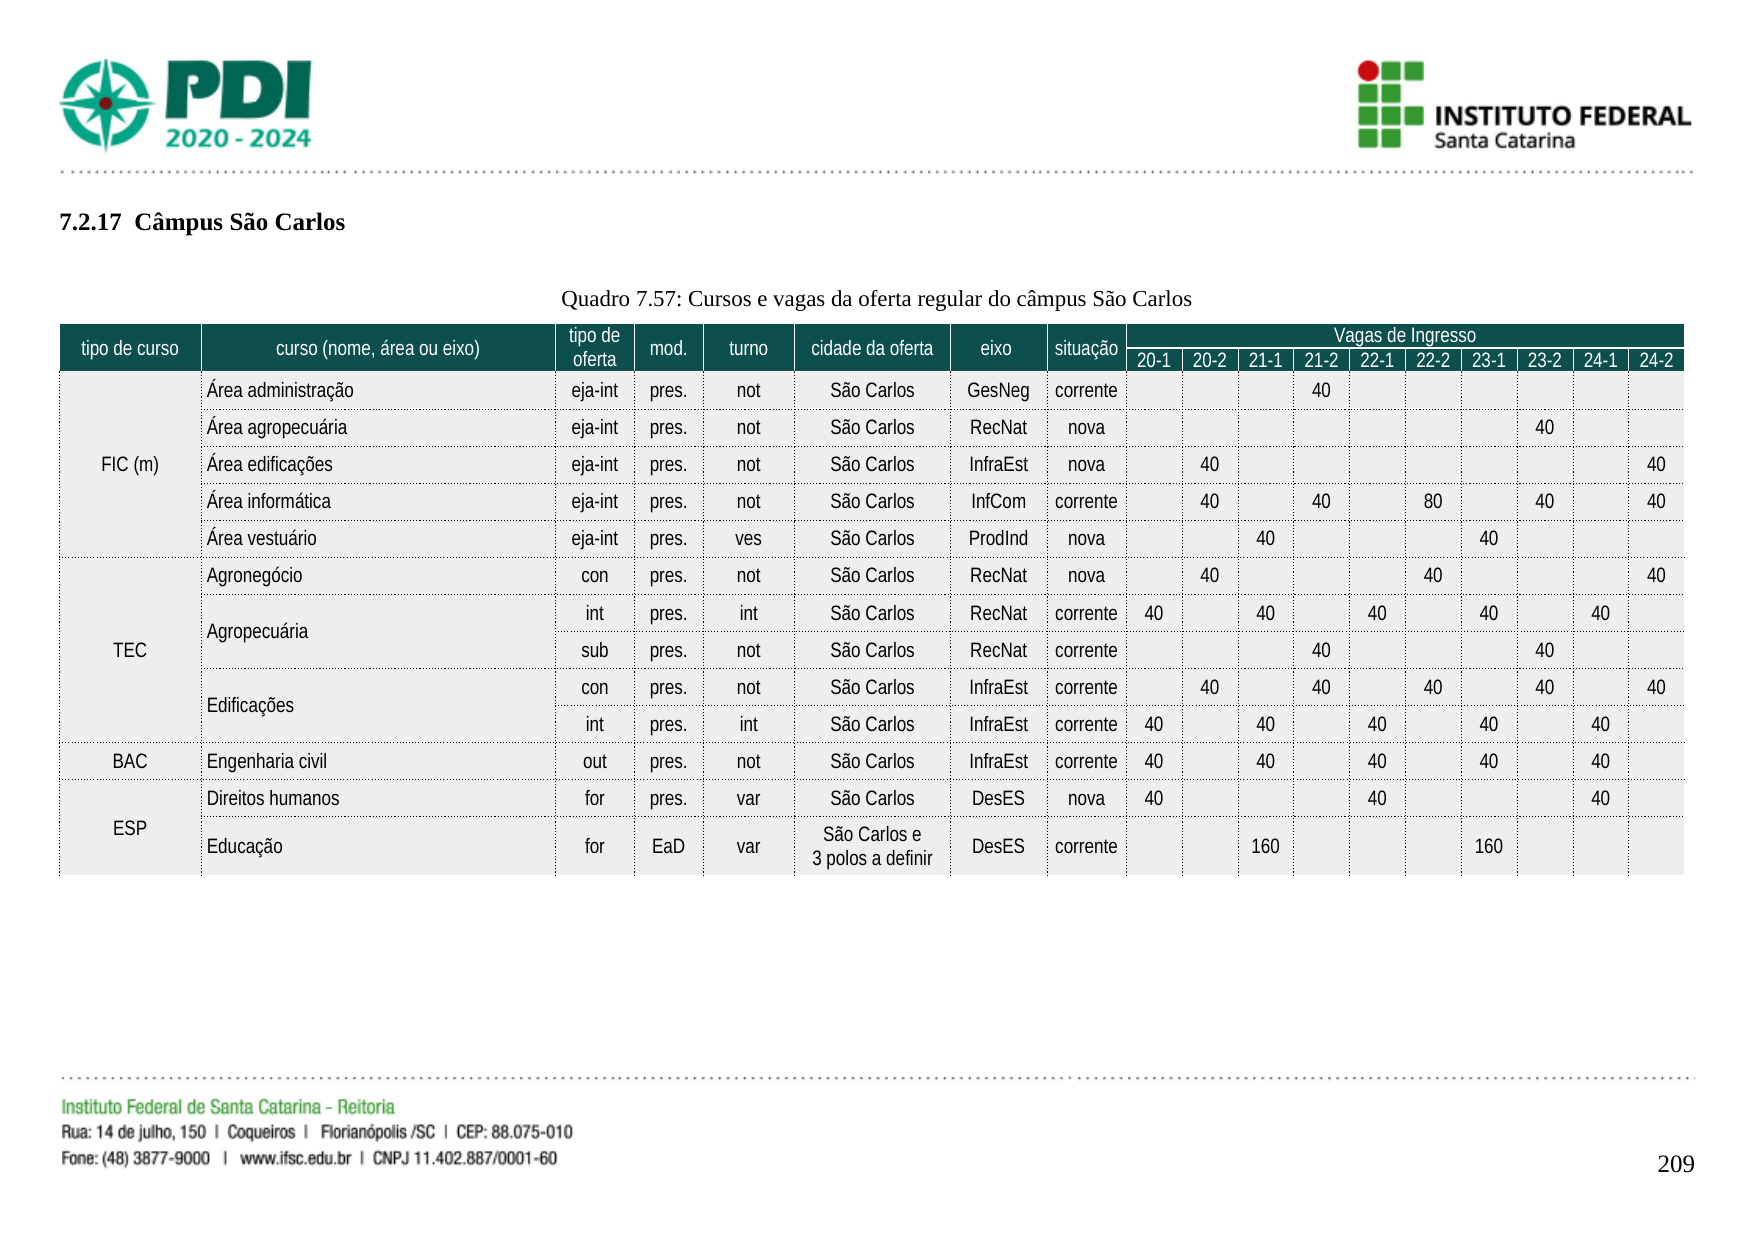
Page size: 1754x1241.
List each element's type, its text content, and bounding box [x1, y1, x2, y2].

table_cell [1349, 816, 1405, 875]
table_cell São Carlos [794, 705, 950, 742]
table_cell [1126, 557, 1182, 594]
table_cell [1238, 409, 1293, 446]
table_cell [1126, 668, 1182, 705]
table_cell Área edificações [201, 446, 555, 483]
table_cell Agronegócio [201, 557, 555, 594]
table_cell [1573, 446, 1628, 483]
table_header tipo de oferta [556, 324, 634, 371]
table_header tipo de curso [60, 324, 201, 371]
table_cell [1517, 446, 1573, 483]
table_cell [1238, 668, 1293, 705]
table_cell 40 [1182, 483, 1238, 520]
table_header situação [1048, 324, 1126, 371]
table_cell [1405, 372, 1461, 408]
table_cell São Carlos [794, 779, 950, 816]
table_cell [1461, 557, 1517, 594]
table_cell ESP [59, 779, 201, 875]
table_cell [1517, 779, 1573, 816]
table_cell [1182, 409, 1238, 446]
table_cell [1294, 557, 1349, 594]
table_cell eja-int [555, 409, 634, 446]
table_cell corrente [1047, 594, 1126, 631]
table_cell 40 [1573, 779, 1628, 816]
table_cell 40 [1573, 742, 1628, 779]
table_cell 40 [1349, 705, 1405, 742]
table_header curso (nome, área ou eixo) [202, 324, 555, 371]
table_cell [1349, 409, 1405, 446]
table_cell [1405, 705, 1461, 742]
table_cell 40 [1349, 742, 1405, 779]
table_cell 40 [1405, 668, 1461, 705]
table_cell 40 [1461, 705, 1517, 742]
table_cell [1629, 705, 1684, 742]
table_cell 40 [1573, 594, 1628, 631]
table_cell Área administração [201, 372, 555, 408]
table_cell [1182, 816, 1238, 875]
table_cell not [703, 446, 794, 483]
table_cell [1405, 631, 1461, 668]
table_cell [1461, 372, 1517, 408]
table_cell for [555, 816, 634, 875]
table_cell 24-2 [1629, 349, 1684, 371]
text Quadro 7.57: Cursos e vagas da oferta regular do câmpus São Carlos [59, 285, 1695, 312]
table_cell [1629, 631, 1684, 668]
table_cell corrente [1047, 668, 1126, 705]
table_cell pres. [634, 520, 703, 557]
table_cell con [555, 557, 634, 594]
table_cell [1349, 372, 1405, 408]
table_cell RecNat [950, 409, 1047, 446]
table_cell 160 [1461, 816, 1517, 875]
table_cell nova [1047, 557, 1126, 594]
table_cell sub [555, 631, 634, 668]
table_cell 23-1 [1462, 349, 1517, 371]
table_cell [1294, 779, 1349, 816]
table_cell [1405, 816, 1461, 875]
table_cell not [703, 557, 794, 594]
table_cell Direitos humanos [201, 779, 555, 816]
table_cell [1461, 446, 1517, 483]
table_cell InfraEst [950, 705, 1047, 742]
table_cell São Carlos [794, 446, 950, 483]
table_cell [1238, 779, 1293, 816]
table_cell 40 [1517, 483, 1573, 520]
table_cell pres. [634, 372, 703, 408]
table_cell 40 [1405, 557, 1461, 594]
table_cell Área agropecuária [201, 409, 555, 446]
table_cell pres. [634, 446, 703, 483]
table_cell out [555, 742, 634, 779]
table_cell [1461, 631, 1517, 668]
table_cell [1517, 816, 1573, 875]
table_cell [1573, 372, 1628, 408]
table_cell 40 [1294, 483, 1349, 520]
subtitle Câmpus São Carlos [59, 207, 1695, 235]
table_cell DesES [950, 779, 1047, 816]
table_cell [1294, 816, 1349, 875]
table_cell [1126, 483, 1182, 520]
table_cell for [555, 779, 634, 816]
table_cell corrente [1047, 705, 1126, 742]
table_cell [1238, 372, 1293, 408]
table_cell [1182, 520, 1238, 557]
table_cell 40 [1182, 557, 1238, 594]
table_cell 21-1 [1239, 349, 1293, 371]
table_cell corrente [1047, 742, 1126, 779]
table_cell not [703, 483, 794, 520]
table_cell [1182, 372, 1238, 408]
table_cell [1405, 779, 1461, 816]
table_cell [1573, 557, 1628, 594]
table_cell 40 [1573, 705, 1628, 742]
table_cell int [555, 705, 634, 742]
table_cell GesNeg [950, 372, 1047, 408]
table_cell [1349, 483, 1405, 520]
table_cell 20-1 [1127, 349, 1182, 371]
table_cell 24-1 [1574, 349, 1628, 371]
table_cell 40 [1517, 668, 1573, 705]
table_cell DesES [950, 816, 1047, 875]
table_cell pres. [634, 631, 703, 668]
table_cell [1349, 557, 1405, 594]
table_cell 40 [1126, 594, 1182, 631]
table_cell [1294, 705, 1349, 742]
table_cell RecNat [950, 557, 1047, 594]
table_cell pres. [634, 668, 703, 705]
table_cell BAC [59, 742, 201, 779]
table_cell 40 [1294, 668, 1349, 705]
table_cell São Carlos [794, 483, 950, 520]
table_cell 40 [1349, 594, 1405, 631]
table_cell int [703, 705, 794, 742]
table_cell 40 [1461, 742, 1517, 779]
table_cell 40 [1349, 779, 1405, 816]
table_cell [1349, 520, 1405, 557]
table_cell var [703, 779, 794, 816]
table_cell corrente [1047, 631, 1126, 668]
table_cell 21-2 [1294, 349, 1349, 371]
table_cell 40 [1629, 557, 1684, 594]
table_cell [1573, 483, 1628, 520]
table_cell [1238, 557, 1293, 594]
picture [59, 59, 1695, 178]
table_cell [1517, 520, 1573, 557]
table_cell [1294, 520, 1349, 557]
table_cell 40 [1294, 631, 1349, 668]
table_cell EaD [634, 816, 703, 875]
table_cell [1517, 557, 1573, 594]
table_cell [1517, 372, 1573, 408]
table_cell [1294, 742, 1349, 779]
table_cell [1126, 409, 1182, 446]
table_cell 40 [1294, 372, 1349, 408]
table_cell eja-int [555, 372, 634, 408]
table_cell São Carlos [794, 668, 950, 705]
table_cell São Carlos [794, 409, 950, 446]
table_cell [1238, 446, 1293, 483]
table_cell [1461, 409, 1517, 446]
table_cell [1629, 779, 1684, 816]
table_cell São Carlos [794, 631, 950, 668]
table_cell 40 [1461, 520, 1517, 557]
table_cell not [703, 742, 794, 779]
table_cell São Carlos e 3 polos a definir [794, 816, 950, 875]
table_header eixo [951, 324, 1047, 371]
table_cell [1126, 446, 1182, 483]
table_cell [1405, 742, 1461, 779]
table_cell [1238, 483, 1293, 520]
table_cell nova [1047, 779, 1126, 816]
table_cell Agropecuária [201, 594, 555, 668]
table_cell pres. [634, 594, 703, 631]
table_cell 40 [1182, 446, 1238, 483]
table_cell São Carlos [794, 594, 950, 631]
table_cell 40 [1517, 631, 1573, 668]
table_cell 22-2 [1406, 349, 1461, 371]
table_cell [1294, 446, 1349, 483]
table_cell São Carlos [794, 372, 950, 408]
table_cell [1182, 705, 1238, 742]
table_cell nova [1047, 409, 1126, 446]
table_cell 40 [1126, 705, 1182, 742]
table_cell [1294, 594, 1349, 631]
table_cell 40 [1238, 520, 1293, 557]
table_cell [1349, 446, 1405, 483]
table_cell nova [1047, 520, 1126, 557]
table_cell 40 [1238, 594, 1293, 631]
table_cell 40 [1629, 446, 1684, 483]
table_cell [1629, 594, 1684, 631]
table_cell 40 [1517, 409, 1573, 446]
table_cell eja-int [555, 520, 634, 557]
table_cell São Carlos [794, 520, 950, 557]
table_cell [1629, 816, 1684, 875]
table_header cidade da oferta [795, 324, 950, 371]
table_cell [1126, 816, 1182, 875]
table_cell Área informática [201, 483, 555, 520]
table_cell eja-int [555, 446, 634, 483]
table_cell 22-1 [1350, 349, 1405, 371]
table_cell 160 [1238, 816, 1293, 875]
table_cell corrente [1047, 372, 1126, 408]
table_cell [1517, 705, 1573, 742]
table_cell [1405, 520, 1461, 557]
table_cell [1461, 779, 1517, 816]
table_cell Área vestuário [201, 520, 555, 557]
table_cell pres. [634, 779, 703, 816]
table_cell pres. [634, 483, 703, 520]
table_cell RecNat [950, 594, 1047, 631]
table_cell pres. [634, 409, 703, 446]
table_cell nova [1047, 446, 1126, 483]
table_cell InfCom [950, 483, 1047, 520]
table_cell [1405, 594, 1461, 631]
table_cell 40 [1126, 779, 1182, 816]
table_cell eja-int [555, 483, 634, 520]
table_cell [1182, 742, 1238, 779]
table_cell 40 [1182, 668, 1238, 705]
table_cell 80 [1405, 483, 1461, 520]
table_cell corrente [1047, 483, 1126, 520]
picture [59, 1062, 1695, 1182]
table_cell int [555, 594, 634, 631]
table_cell con [555, 668, 634, 705]
table_cell [1294, 409, 1349, 446]
table_cell São Carlos [794, 557, 950, 594]
table_cell not [703, 409, 794, 446]
table_cell Engenharia civil [201, 742, 555, 779]
table_cell var [703, 816, 794, 875]
table_cell 20-2 [1183, 349, 1238, 371]
table_cell RecNat [950, 631, 1047, 668]
table_cell 40 [1238, 705, 1293, 742]
table_cell 40 [1461, 594, 1517, 631]
table_cell ves [703, 520, 794, 557]
table_cell 23-2 [1518, 349, 1573, 371]
table_header Vagas de Ingresso [1127, 324, 1684, 347]
table_cell Educação [201, 816, 555, 875]
table_cell [1461, 483, 1517, 520]
table_cell corrente [1047, 816, 1126, 875]
table_cell [1182, 779, 1238, 816]
table_cell ProdInd [950, 520, 1047, 557]
table_cell [1629, 742, 1684, 779]
table_cell pres. [634, 742, 703, 779]
table_cell [1405, 446, 1461, 483]
table_cell [1461, 668, 1517, 705]
table_cell 40 [1238, 742, 1293, 779]
table_cell int [703, 594, 794, 631]
table_cell [1629, 372, 1684, 408]
table_cell 40 [1629, 483, 1684, 520]
table_cell [1573, 816, 1628, 875]
table_cell [1126, 631, 1182, 668]
table_cell São Carlos [794, 742, 950, 779]
table_cell [1517, 742, 1573, 779]
table_cell [1573, 631, 1628, 668]
table_cell not [703, 372, 794, 408]
table_cell [1126, 520, 1182, 557]
table_cell [1573, 409, 1628, 446]
table_cell [1629, 409, 1684, 446]
table_cell 40 [1126, 742, 1182, 779]
table_cell TEC [59, 557, 201, 742]
table_cell Edificações [201, 668, 555, 742]
table_cell not [703, 631, 794, 668]
table_cell FIC (m) [59, 372, 201, 557]
table_cell not [703, 668, 794, 705]
table_header mod. [635, 324, 703, 371]
table_cell [1349, 631, 1405, 668]
table_cell pres. [634, 705, 703, 742]
table_cell [1349, 668, 1405, 705]
table_cell pres. [634, 557, 703, 594]
table_cell [1238, 631, 1293, 668]
table_cell [1405, 409, 1461, 446]
table_cell [1573, 668, 1628, 705]
table_cell [1629, 520, 1684, 557]
table_cell 40 [1629, 668, 1684, 705]
table_cell [1517, 594, 1573, 631]
table_header turno [704, 324, 794, 371]
table_cell InfraEst [950, 742, 1047, 779]
table_cell InfraEst [950, 446, 1047, 483]
table_cell InfraEst [950, 668, 1047, 705]
table_cell [1126, 372, 1182, 408]
table_cell [1573, 520, 1628, 557]
table_cell [1182, 631, 1238, 668]
table_cell [1182, 594, 1238, 631]
